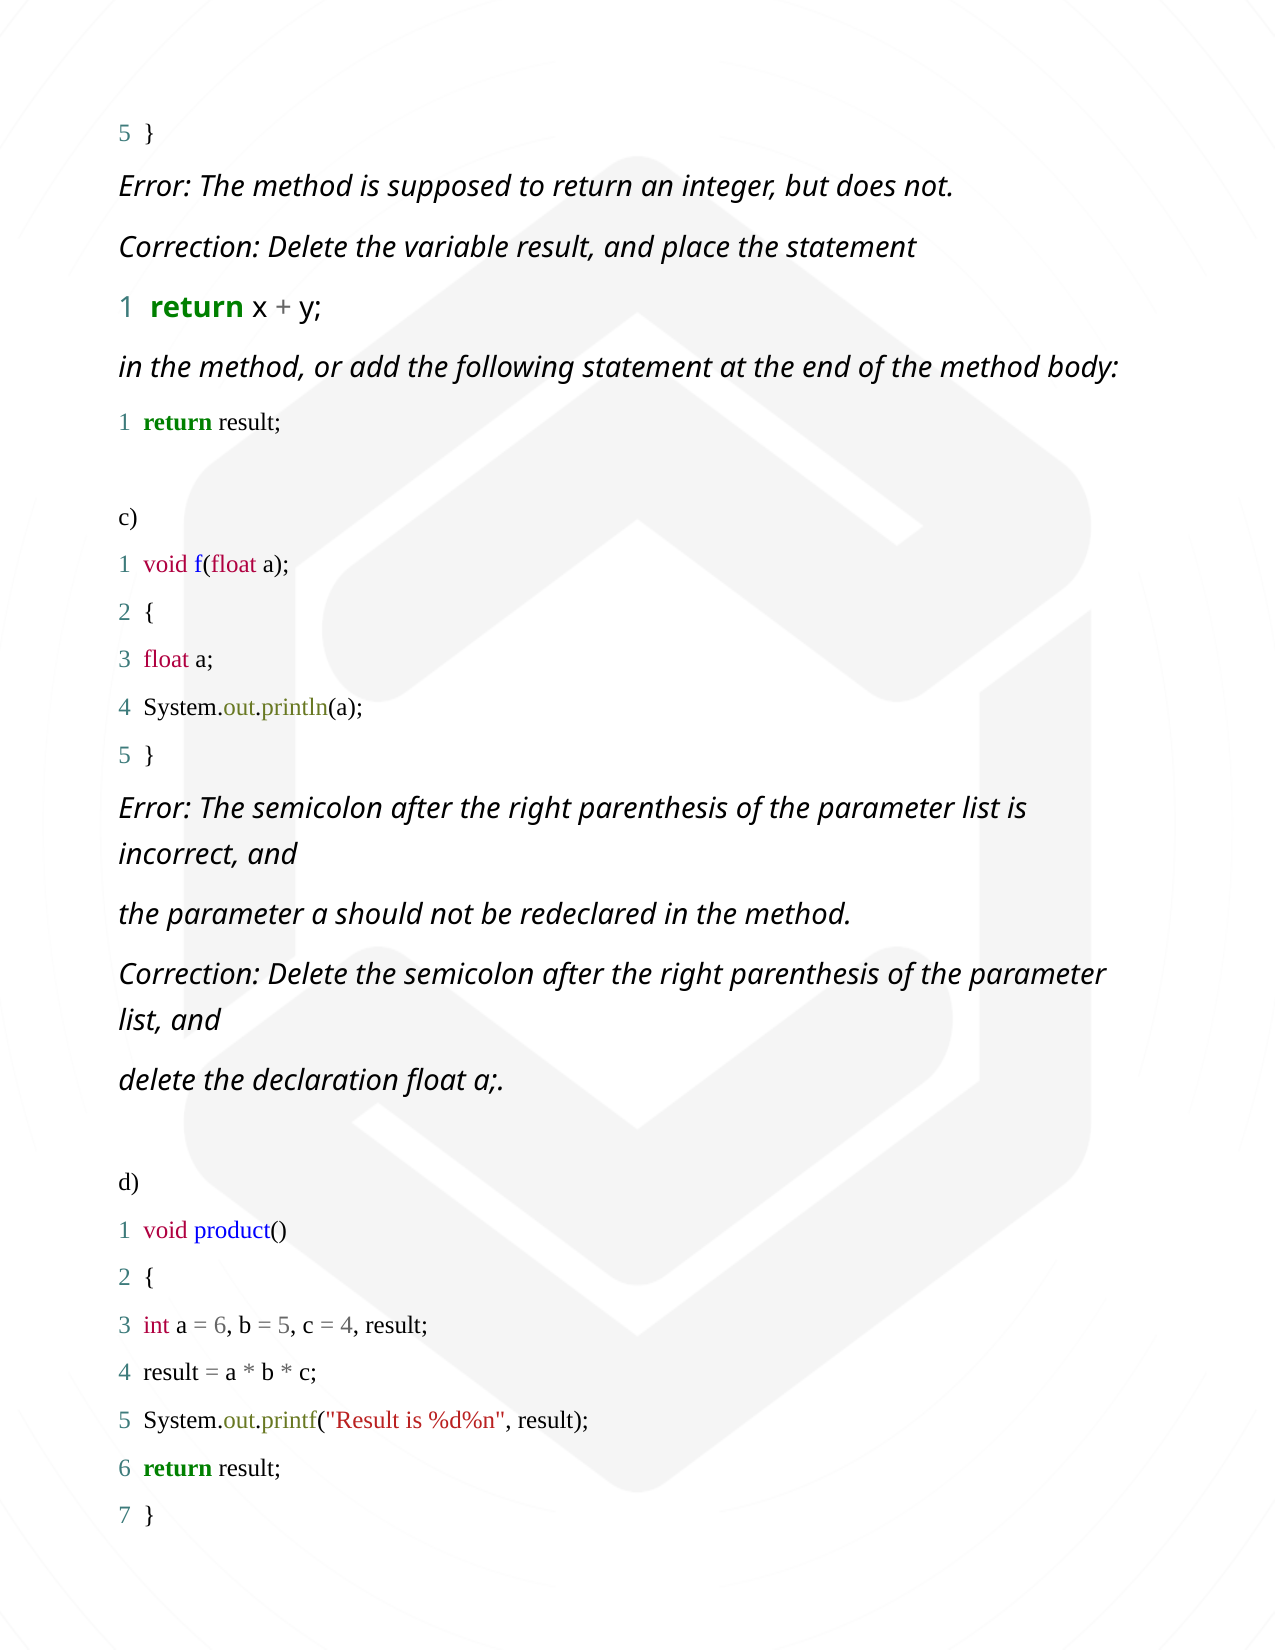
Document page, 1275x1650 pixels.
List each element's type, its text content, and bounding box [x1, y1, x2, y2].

text 6 return result; [118, 1453, 1157, 1481]
text Error: The semicolon after the right parenthesis of the parameter list is incorrect, and [118, 787, 1157, 873]
text in the method, or add the following statement at the end of the method body: [118, 346, 1157, 386]
text 5 System.out.printf("Result is %d%n", result); [118, 1405, 1157, 1434]
text 4 System.out.println(a); [118, 692, 1157, 721]
text 1 return result; [118, 407, 1157, 435]
text 4 result = a * b * c; [118, 1357, 1157, 1386]
text 3 float a; [118, 644, 1157, 673]
text 1 void f(float a); [118, 549, 1157, 578]
text c) [118, 502, 1157, 531]
text 2 { [118, 1262, 1157, 1291]
text 2 { [118, 597, 1157, 626]
text Correction: Delete the semicolon after the right parenthesis of the parameter list, and [118, 953, 1157, 1039]
text 5 } [118, 740, 1157, 768]
text 3 int a = 6, b = 5, c = 4, result; [118, 1310, 1157, 1339]
text 1 void product() [118, 1215, 1157, 1243]
text Correction: Delete the variable result, and place the statement [118, 226, 1157, 266]
text d) [118, 1167, 1157, 1196]
text Error: The method is supposed to return an integer, but does not. [118, 166, 1157, 205]
text the parameter a should not be redeclared in the method. [118, 893, 1157, 933]
text 5 } [118, 118, 1157, 147]
text 1 return x + y; [118, 286, 1157, 326]
text delete the declaration float a;. [118, 1059, 1157, 1099]
text 7 } [118, 1500, 1157, 1529]
